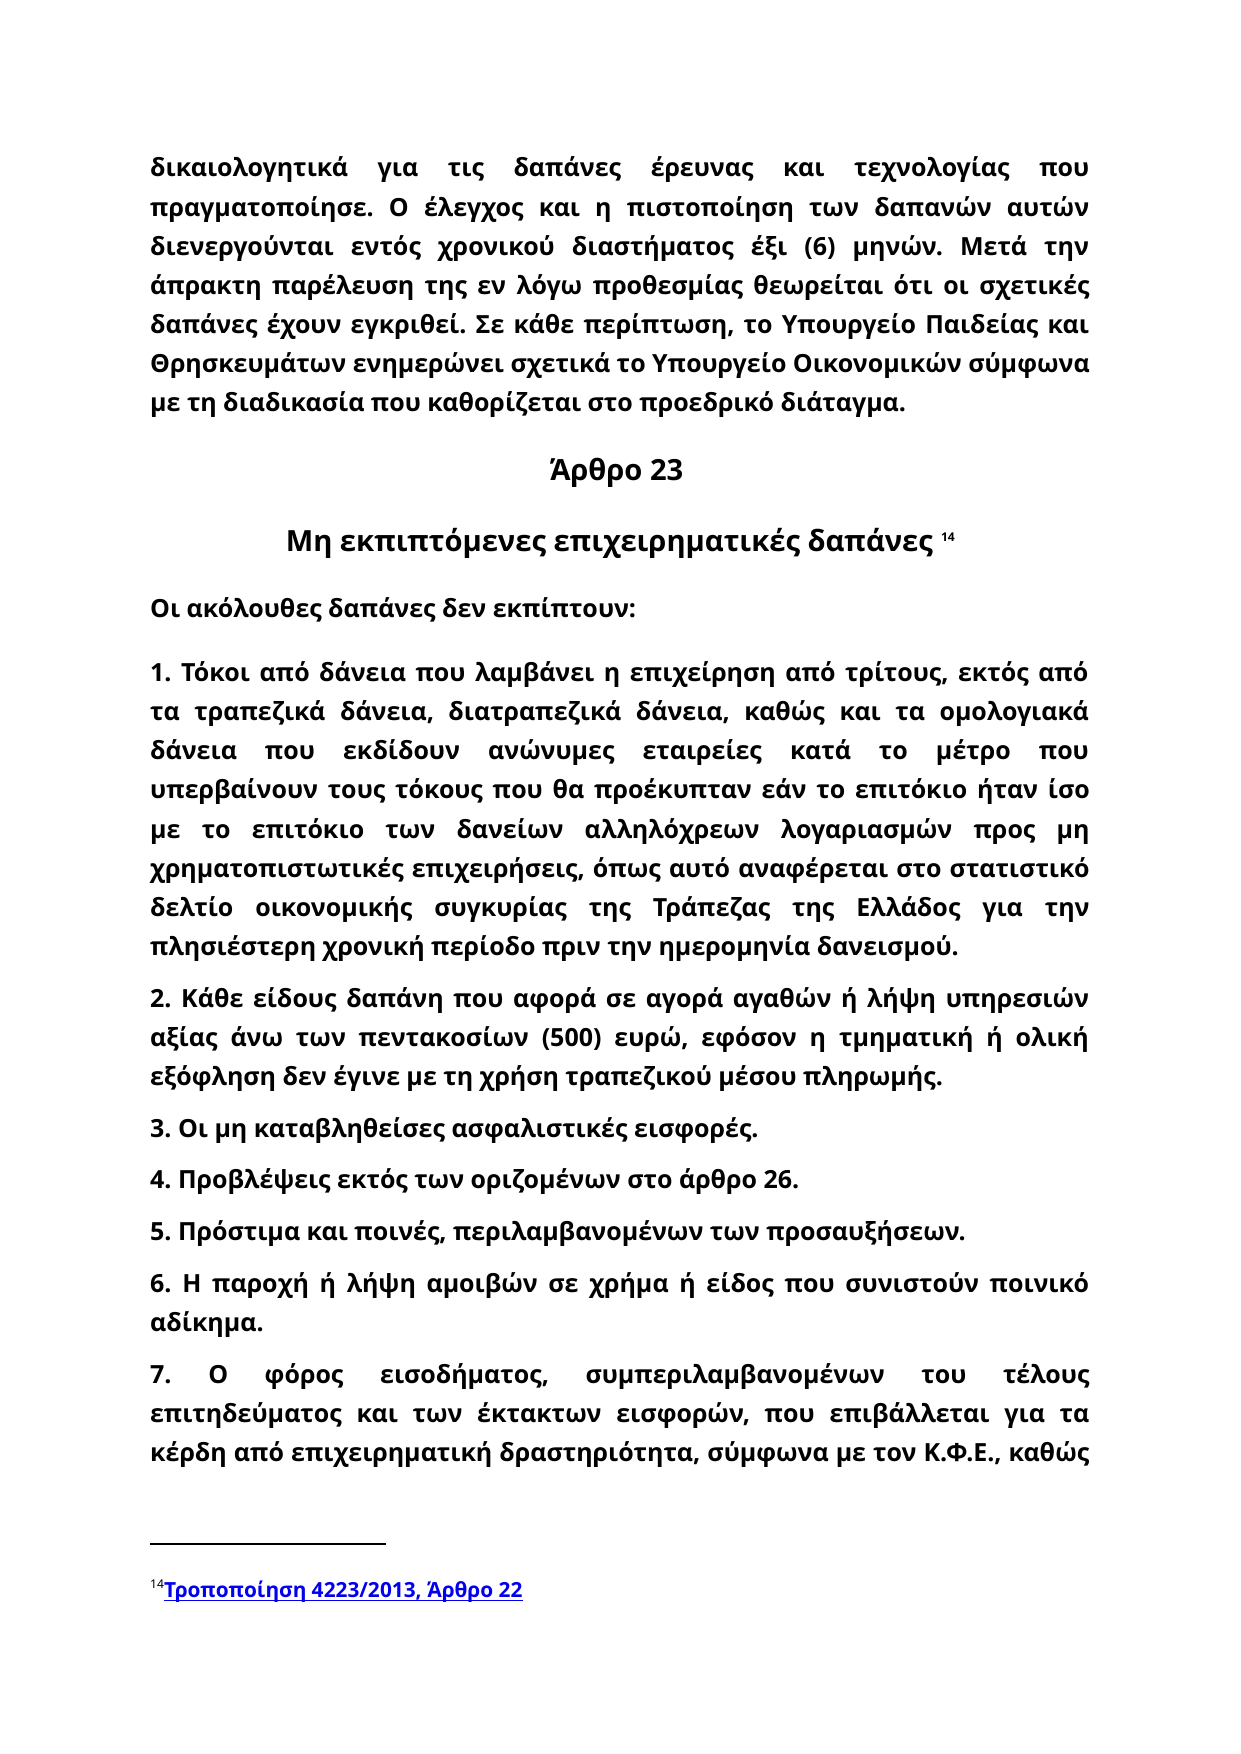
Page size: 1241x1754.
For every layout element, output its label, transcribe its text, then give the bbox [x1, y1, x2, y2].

text δικαιολογητικά για τις δαπάνες έρευνας και τεχνολογίας που πραγματοποίησε. Ο έλεγχος και η πιστοποίηση των δαπανών αυτών διενεργούνται εντός χρονικού διαστήματος έξι (6) μηνών. Μετά την άπρακτη παρέλευση της εν λόγω προθεσμίας θεωρείται ότι οι σχετικές δαπάνες έχουν εγκριθεί. Σε κάθε περίπτωση, το Υπουργείο Παιδείας και Θρησκευμάτων ενημερώνει σχετικά το Υπουργείο Οικονομικών σύμφωνα με τη διαδικασία που καθορίζεται στο προεδρικό διάταγμα. [150, 150, 1090, 419]
text 4. Προβλέψεις εκτός των οριζομένων στο άρθρο 26. [150, 1162, 1090, 1196]
text 2. Κάθε είδους δαπάνη που αφορά σε αγορά αγαθών ή λήψη υπηρεσιών αξίας άνω των πεντακοσίων (500) ευρώ, εφόσον η τμηματική ή ολική εξόφληση δεν έγινε με τη χρήση τραπεζικού μέσου πληρωμής. [150, 980, 1090, 1093]
subtitle Μη εκπιπτόμενες επιχειρηματικές δαπάνες [150, 520, 1090, 559]
text 7. Ο φόρος εισοδήματος, συμπεριλαμβανομένων του τέλους επιτηδεύματος και των έκτακτων εισφορών, που επιβάλλεται για τα κέρδη από επιχειρηματική δραστηριότητα, σύμφωνα με τον Κ.Φ.Ε., καθώς [150, 1356, 1090, 1469]
text 3. Οι μη καταβληθείσες ασφαλιστικές εισφορές. [150, 1110, 1090, 1144]
subtitle Άρθρο 23 [150, 449, 1090, 489]
text Οι ακόλουθες δαπάνες δεν εκπίπτουν: [150, 590, 1090, 624]
text 5. Πρόστιμα και ποινές, περιλαμβανομένων των προσαυξήσεων. [150, 1214, 1090, 1248]
text 1. Τόκοι από δάνεια που λαμβάνει η επιχείρηση από τρίτους, εκτός από τα τραπεζικά δάνεια, διατραπεζικά δάνεια, καθώς και τα ομολογιακά δάνεια που εκδίδουν ανώνυμες εταιρείες κατά το μέτρο που υπερβαίνουν τους τόκους που θα προέκυπταν εάν το επιτόκιο ήταν ίσο με το επιτόκιο των δανείων αλληλόχρεων λογαριασμών προς μη χρηματοπιστωτικές επιχειρήσεις, όπως αυτό αναφέρεται στο στατιστικό δελτίο οικονομικής συγκυρίας της Τράπεζας της Ελλάδος για την πλησιέστερη χρονική περίοδο πριν την ημερομηνία δανεισμού. [150, 654, 1090, 963]
text Τροποποίηση 4223/2013, Άρθρο 22 [150, 1576, 1090, 1604]
text 6. Η παροχή ή λήψη αμοιβών σε χρήμα ή είδος που συνιστούν ποινικό αδίκημα. [150, 1265, 1090, 1339]
